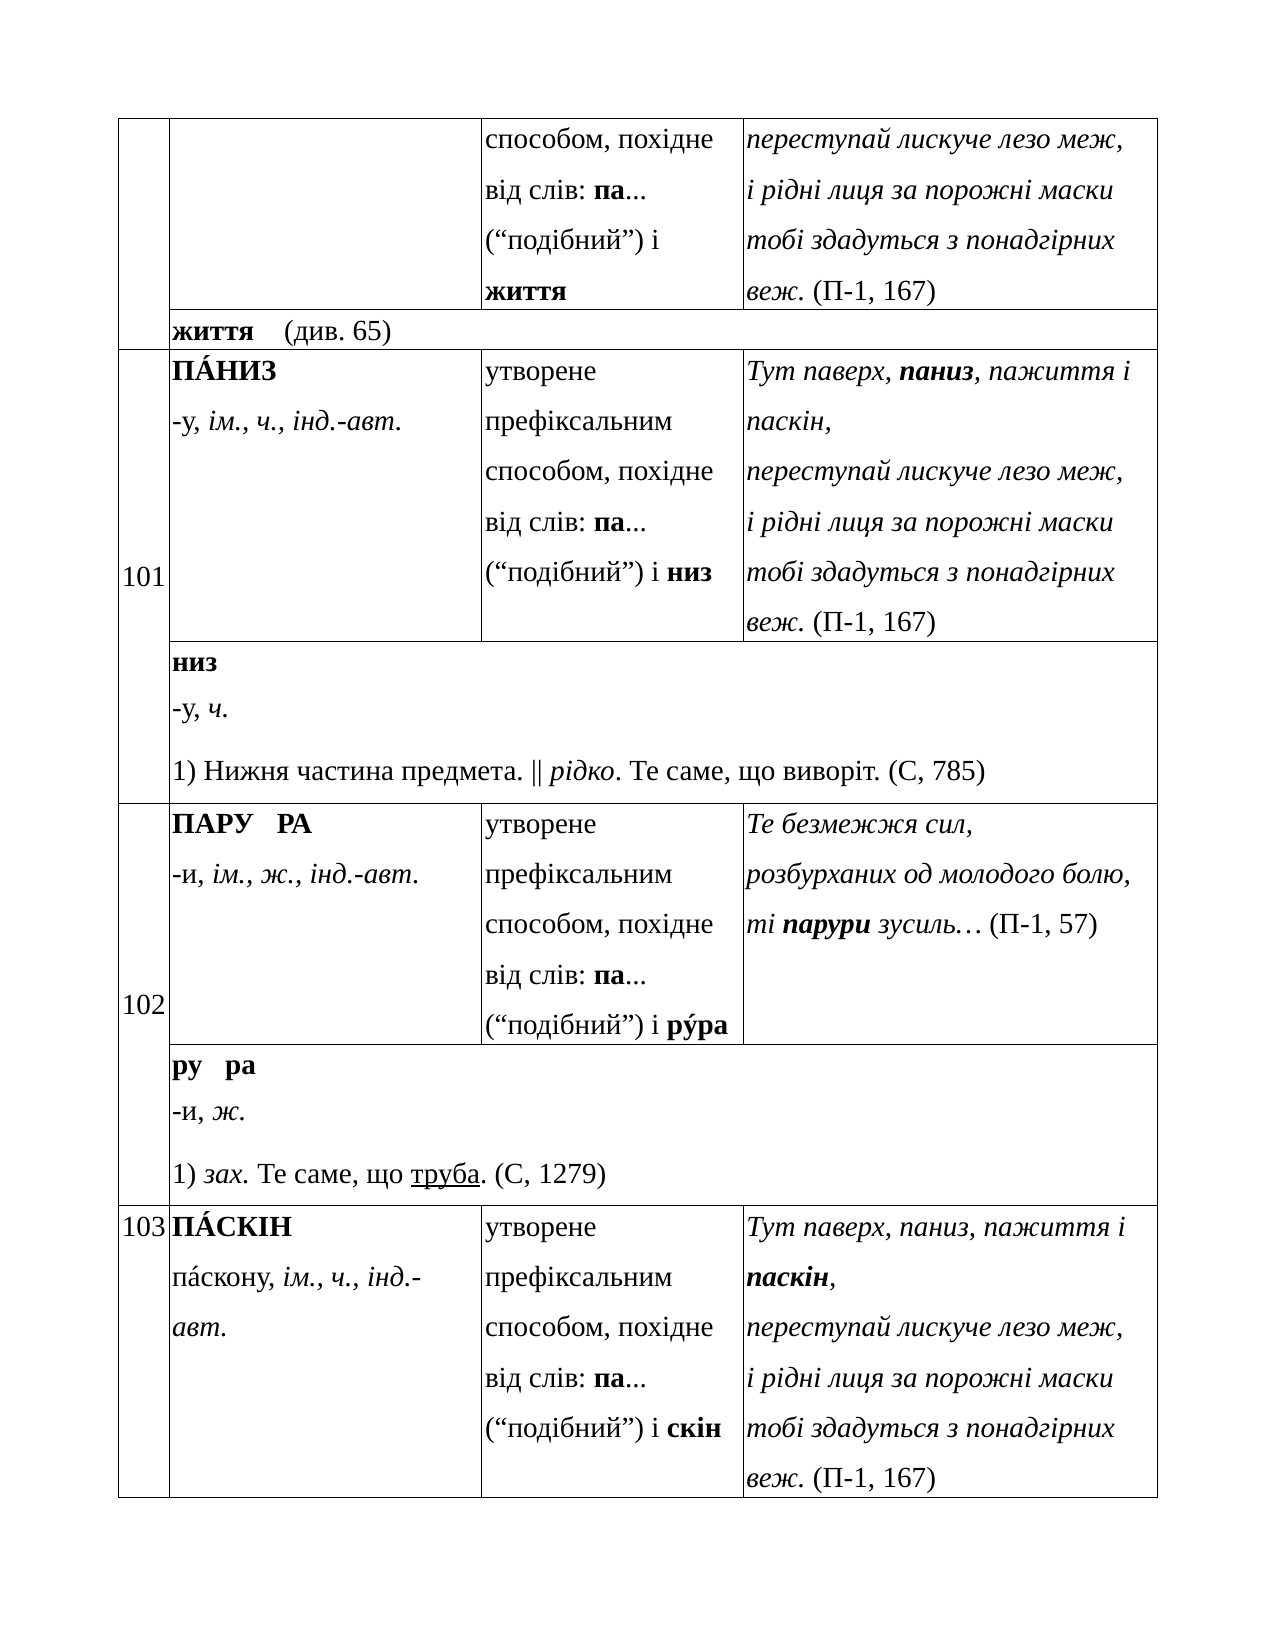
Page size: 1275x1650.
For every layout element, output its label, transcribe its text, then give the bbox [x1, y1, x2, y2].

table_cell 102 [119, 804, 169, 1205]
table_cell Пáниз -у, ім., ч., інд.-авт. [170, 350, 481, 641]
table_cell способом, похідне від слів: па... (“подібний”) і життя [482, 119, 743, 309]
table_cell [119, 119, 169, 349]
table_cell Парура -и, ім., ж., інд.-авт. [170, 804, 481, 1044]
table_cell Тут паверх, паниз, пажиття і паскін, переступай лискуче лезо меж, і рідні лиця за порожні маски тобі здадуться з понадгірних веж. (П‑1, 167) [744, 350, 1157, 641]
table_cell переступай лискуче лезо меж, і рідні лиця за порожні маски тобі здадуться з понадгірних веж. (П‑1, 167) [744, 119, 1157, 309]
table_cell 103 [119, 1206, 169, 1497]
table_cell [170, 119, 481, 309]
table_cell утворене префіксальним способом, похідне від слів: па... (“подібний”) і низ [482, 350, 743, 641]
table_cell Пáскін пáскону, ім., ч., інд.-авт. [170, 1206, 481, 1497]
table_cell утворене префіксальним способом, похідне від слів: па... (“подібний”) і скін [482, 1206, 743, 1497]
table_cell утворене префіксальним способом, похідне від слів: па... (“подібний”) і рýра [482, 804, 743, 1044]
table_cell життя (див. 65) [170, 310, 1157, 349]
table_cell Те безмежжя сил, розбурханих од молодого болю, ті парури зусиль… (П‑1, 57) [744, 804, 1157, 1044]
table_cell низ -у, ч. 1) Нижня частина предмета. || рідко. Те саме, що виворіт. (С, 785) [170, 642, 1157, 802]
table_cell Тут паверх, паниз, пажиття і паскін, переступай лискуче лезо меж, і рідні лиця за порожні маски тобі здадуться з понадгірних веж. (П‑1, 167) [744, 1206, 1157, 1497]
table_cell 101 [119, 350, 169, 802]
table_cell рура -и, ж. 1) зах. Те саме, що труба. (С, 1279) [170, 1045, 1157, 1205]
